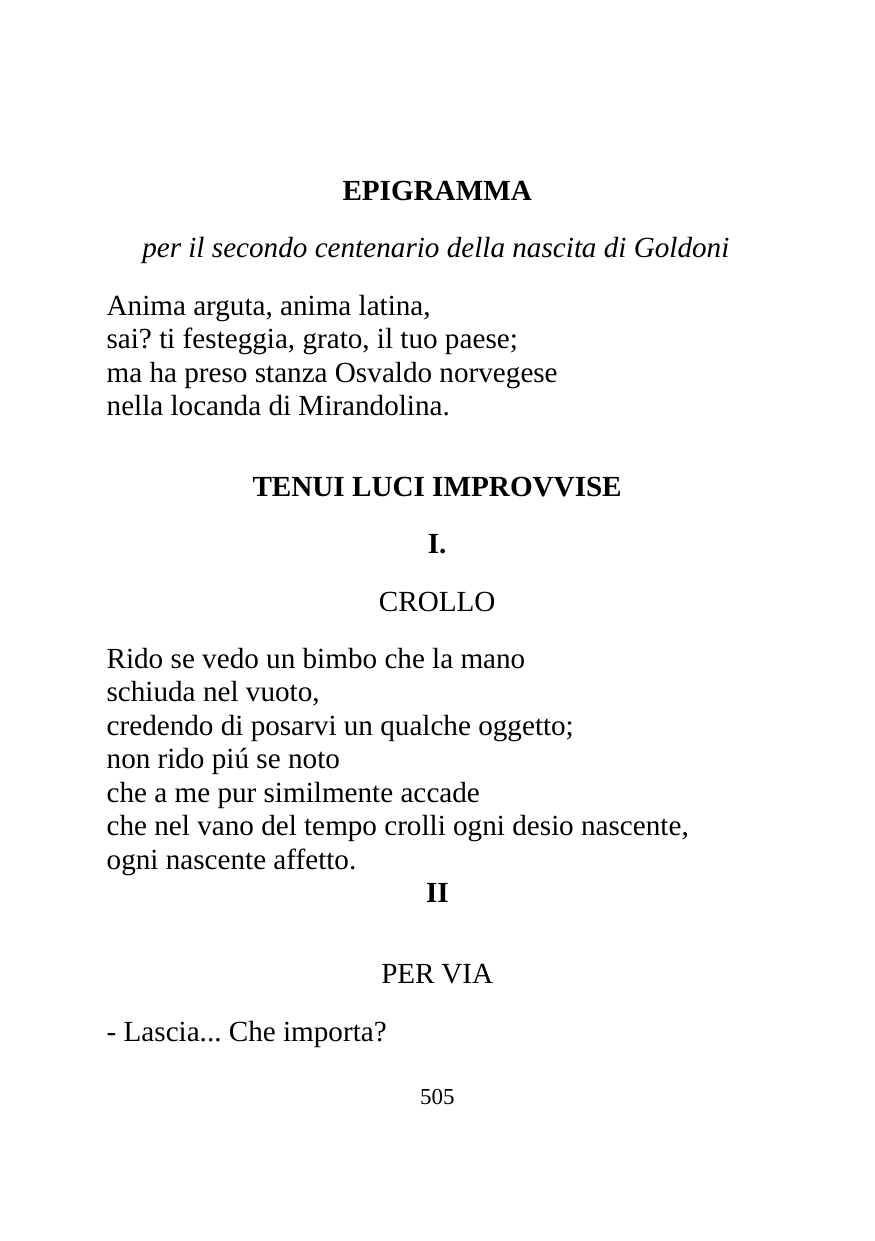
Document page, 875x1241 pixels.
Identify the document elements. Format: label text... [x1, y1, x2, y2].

subtitle EPIGRAMMA [106, 173, 768, 207]
text credendo di posarvi un qualche oggetto; [106, 708, 768, 741]
subtitle PER VIA [106, 956, 768, 990]
text Rido se vedo un bimbo che la mano [106, 641, 768, 674]
text - Lascia... Che importa? [106, 1014, 768, 1047]
subtitle TENUI LUCI IMPROVVISE [106, 469, 768, 503]
text ma ha preso stanza Osvaldo norvegese [106, 355, 768, 388]
text che nel vano del tempo crolli ogni desio nascente, [106, 808, 768, 842]
text CROLLO [106, 584, 768, 617]
text nella locanda di Mirandolina. [106, 388, 768, 422]
text Anima arguta, anima latina, [106, 288, 768, 321]
text per il secondo centenario della nascita di Goldoni [106, 231, 768, 264]
text I. [106, 526, 768, 560]
text che a me pur similmente accade [106, 775, 768, 808]
text schiuda nel vuoto, [106, 674, 768, 708]
text II [106, 876, 768, 909]
text non rido piú se noto [106, 741, 768, 775]
text sai? ti festeggia, grato, il tuo paese; [106, 321, 768, 355]
text ogni nascente affetto. [106, 842, 768, 876]
